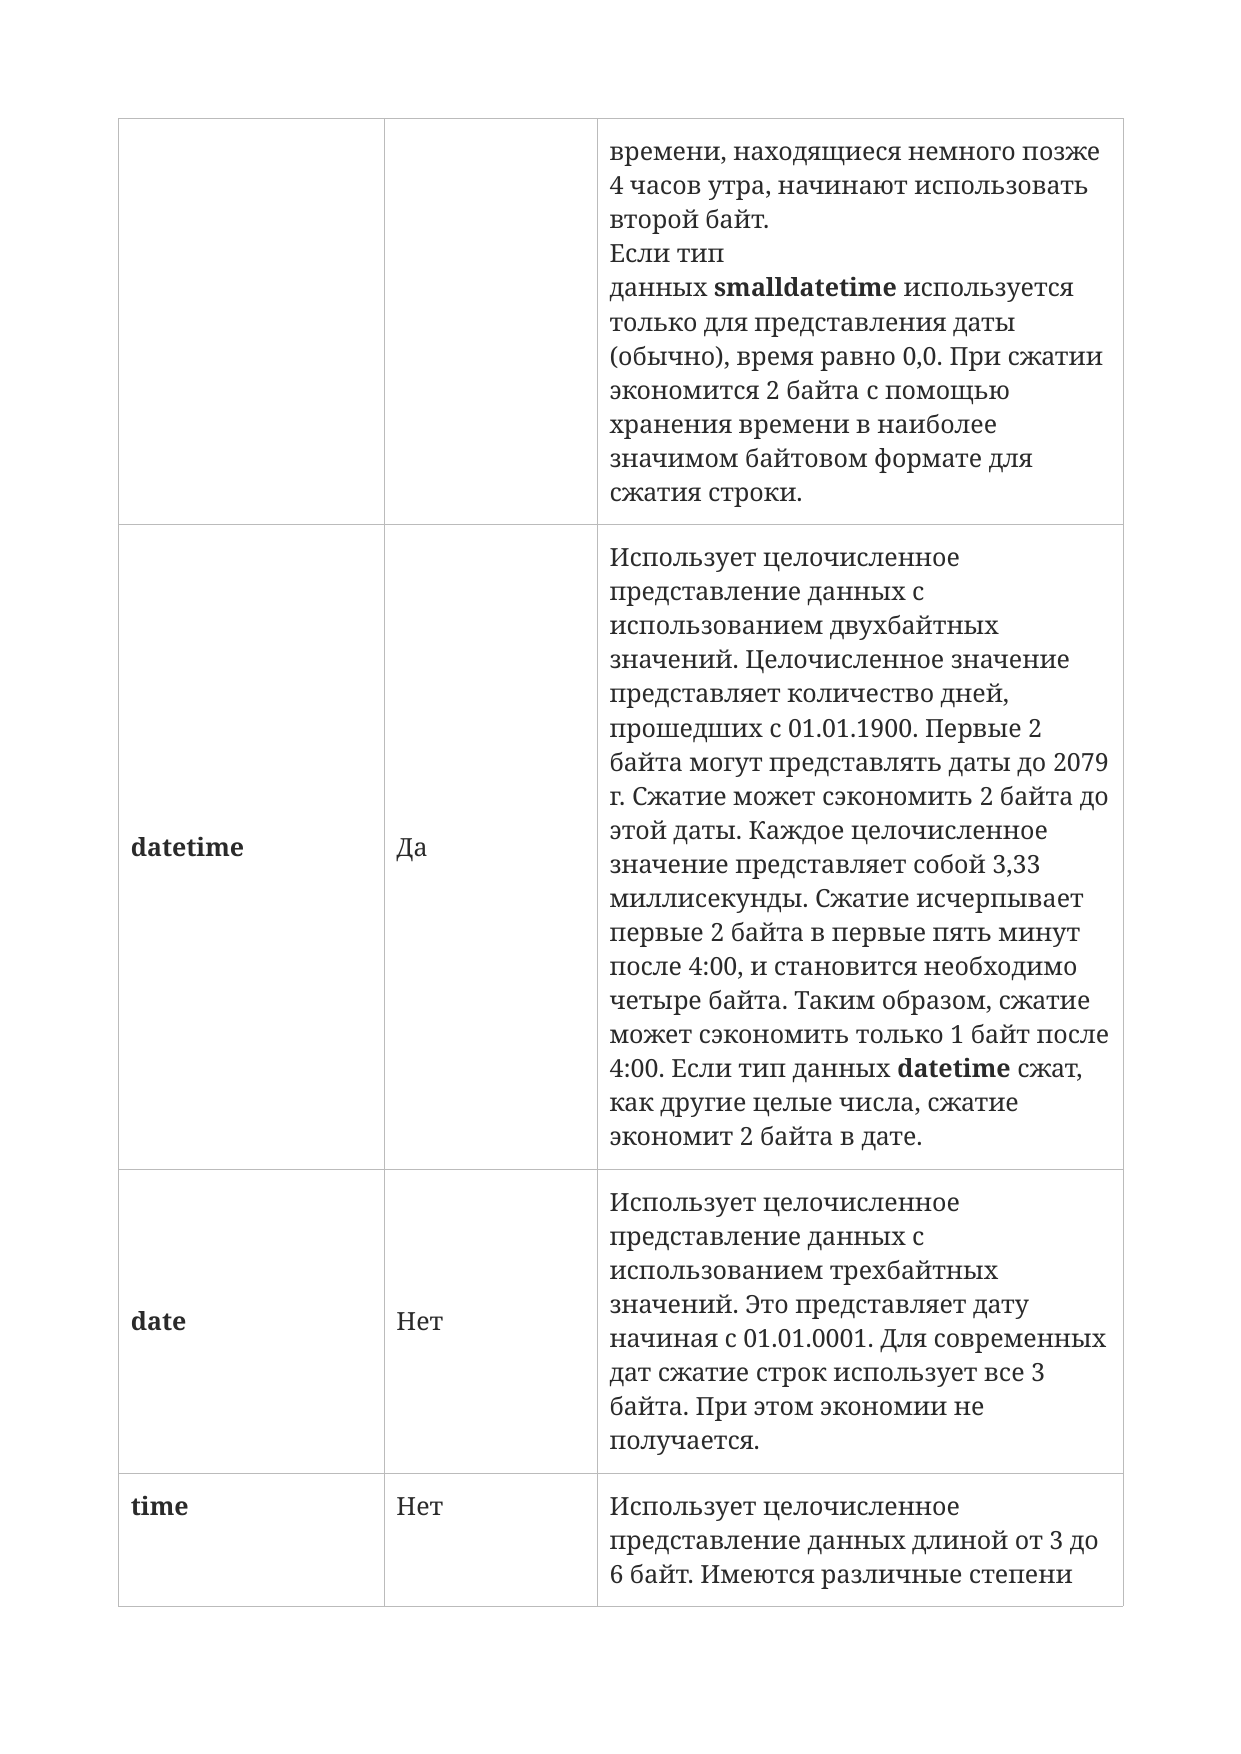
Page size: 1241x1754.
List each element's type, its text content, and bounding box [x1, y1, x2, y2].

table_cell Использует целочисленное представление данных с использованием трехбайтных значений. Это представляет дату начиная с 01.01.0001. Для современных дат сжатие строк использует все 3 байта. При этом экономии не получается. [598, 1170, 1123, 1472]
table_cell [119, 119, 384, 524]
table_cell date [119, 1170, 384, 1472]
table_cell Использует целочисленное представление данных с использованием двухбайтных значений. Целочисленное значение представляет количество дней, прошедших с 01.01.1900. Первые 2 байта могут представлять даты до 2079 г. Сжатие может сэкономить 2 байта до этой даты. Каждое целочисленное значение представляет собой 3,33 миллисекунды. Сжатие исчерпывает первые 2 байта в первые пять минут после 4:00, и становится необходимо четыре байта. Таким образом, сжатие может сэкономить только 1 байт после 4:00. Если тип данных datetime сжат, как другие целые числа, сжатие экономит 2 байта в дате. [598, 525, 1123, 1169]
table_cell datetime [119, 525, 384, 1169]
table_cell времени, находящиеся немного позже 4 часов утра, начинают использовать второй байт. Если тип данных smalldatetime используется только для представления даты (обычно), время равно 0,0. При сжатии экономится 2 байта с помощью хранения времени в наиболее значимом байтовом формате для сжатия строки. [598, 119, 1123, 524]
table_cell Да [385, 525, 597, 1169]
table_cell time [119, 1474, 384, 1606]
table_cell Нет [385, 1170, 597, 1472]
table_cell Использует целочисленное представление данных длиной от 3 до 6 байт. Имеются различные степени [598, 1474, 1123, 1606]
table_cell [385, 119, 597, 524]
table_cell Нет [385, 1474, 597, 1606]
